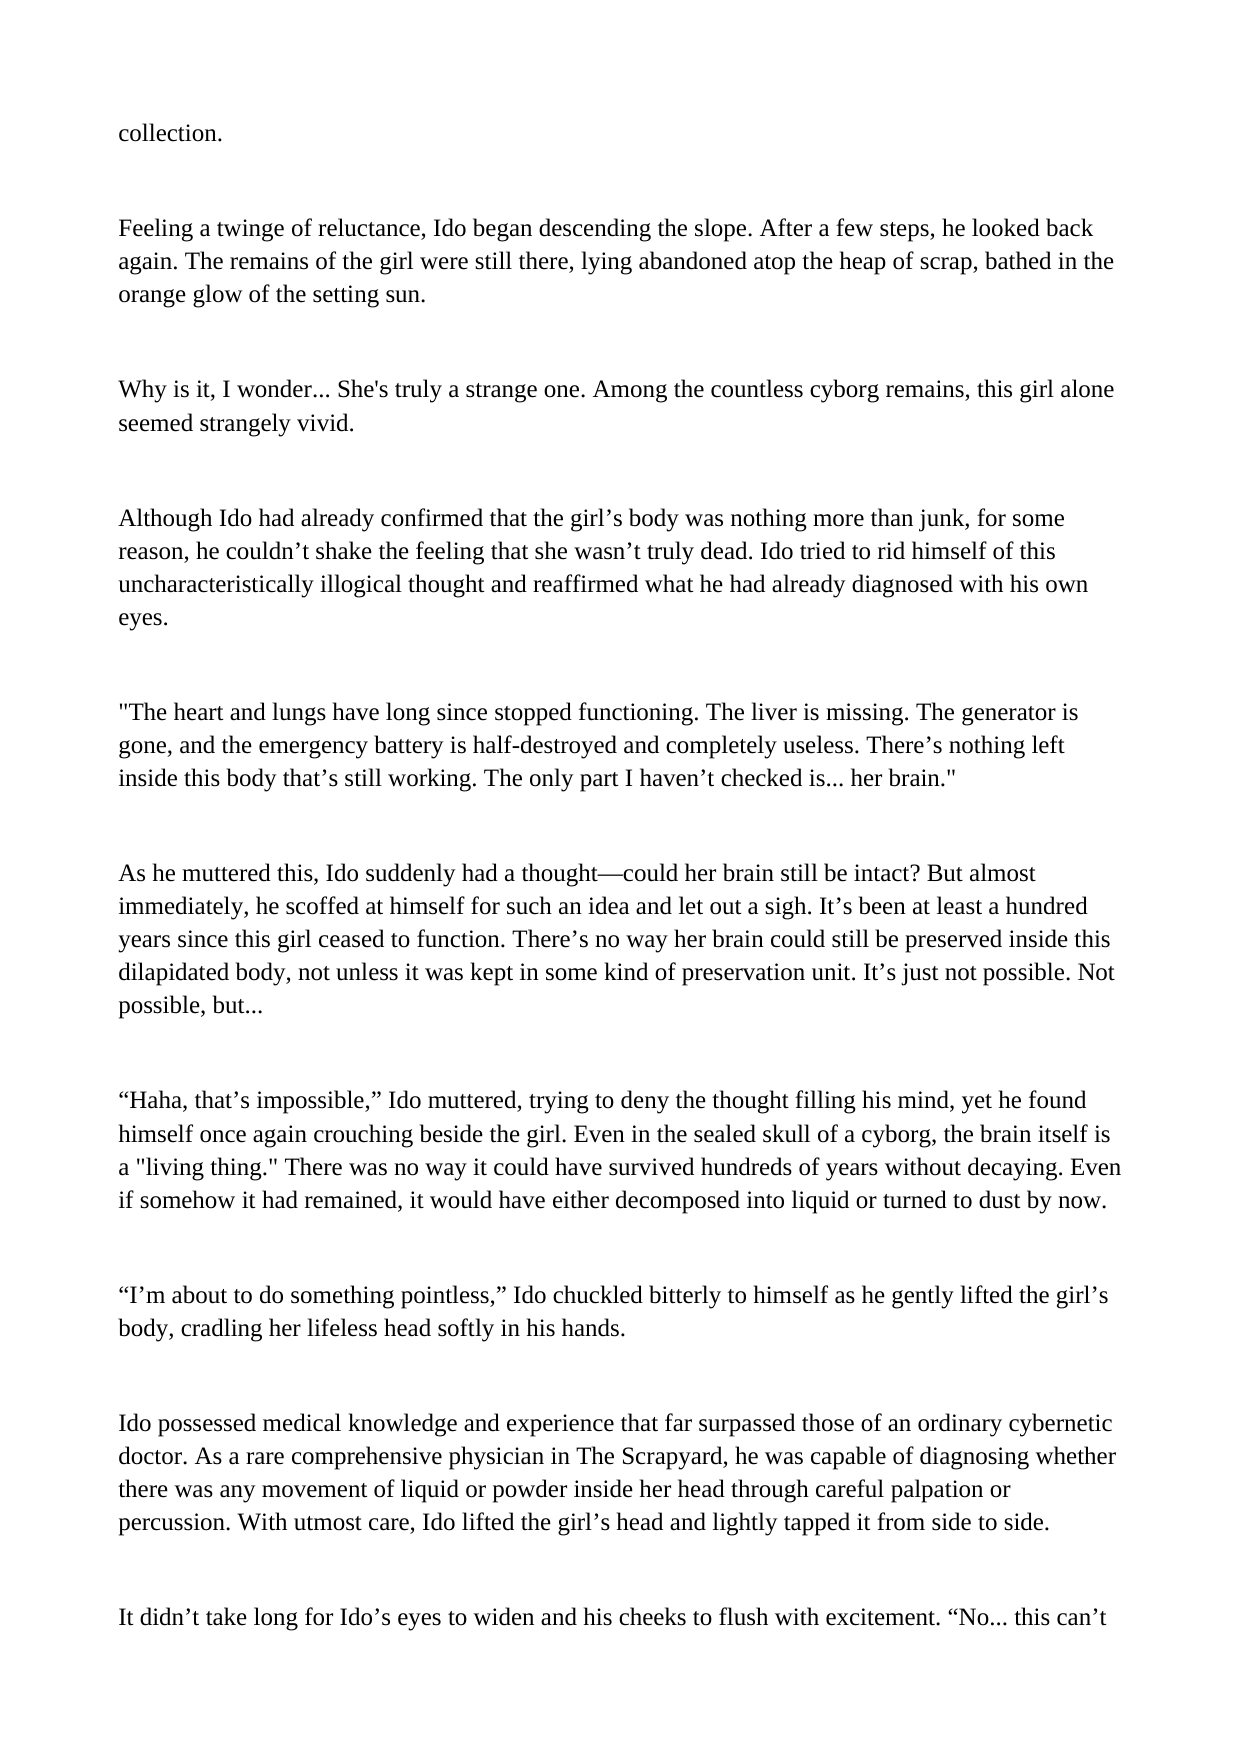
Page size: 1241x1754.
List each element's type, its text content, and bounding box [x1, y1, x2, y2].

text “I’m about to do something pointless,” Ido chuckled bitterly to himself as he gently lifted the girl’s body, cradling her lifeless head softly in his hands. [118, 1280, 1122, 1342]
text "The heart and lungs have long since stopped functioning. The liver is missing. The generator is gone, and the emergency battery is half-destroyed and completely useless. There’s nothing left inside this body that’s still working. The only part I haven’t checked is... her brain." [118, 697, 1122, 792]
text Ido possessed medical knowledge and experience that far surpassed those of an ordinary cybernetic doctor. As a rare comprehensive physician in The Scrapyard, he was capable of diagnosing whether there was any movement of liquid or powder inside her head through careful palpation or percussion. With utmost care, Ido lifted the girl’s head and lightly tapped it from side to side. [118, 1408, 1122, 1536]
text “Haha, that’s impossible,” Ido muttered, trying to deny the thought filling his mind, yet he found himself once again crouching beside the girl. Even in the sealed skull of a cyborg, the brain itself is a "living thing." There was no way it could have survived hundreds of years without decaying. Even if somehow it had remained, it would have either decomposed into liquid or turned to dust by now. [118, 1086, 1122, 1213]
text Why is it, I wonder... She's truly a strange one. Among the countless cyborg remains, this girl alone seemed strangely vivid. [118, 374, 1122, 436]
text Although Ido had already confirmed that the girl’s body was nothing more than junk, for some reason, he couldn’t shake the feeling that she wasn’t truly dead. Ido tried to rid himself of this uncharacteristically illogical thought and reaffirmed what he had already diagnosed with his own eyes. [118, 503, 1122, 631]
text Feeling a twinge of reluctance, Ido began descending the slope. After a few steps, he looked back again. The remains of the girl were still there, lying abandoned atop the heap of scrap, bathed in the orange glow of the setting sun. [118, 213, 1122, 308]
text collection. [118, 118, 1122, 147]
text It didn’t take long for Ido’s eyes to widen and his cheeks to flush with excitement. “No... this can’t [118, 1602, 1122, 1631]
text As he muttered this, Ido suddenly had a thought—could her brain still be intact? But almost immediately, he scoffed at himself for such an idea and let out a sigh. It’s been at least a hundred years since this girl ceased to function. There’s no way her brain could still be preserved inside this dilapidated body, not unless it was kept in some kind of preservation unit. It’s just not possible. Not possible, but... [118, 858, 1122, 1019]
